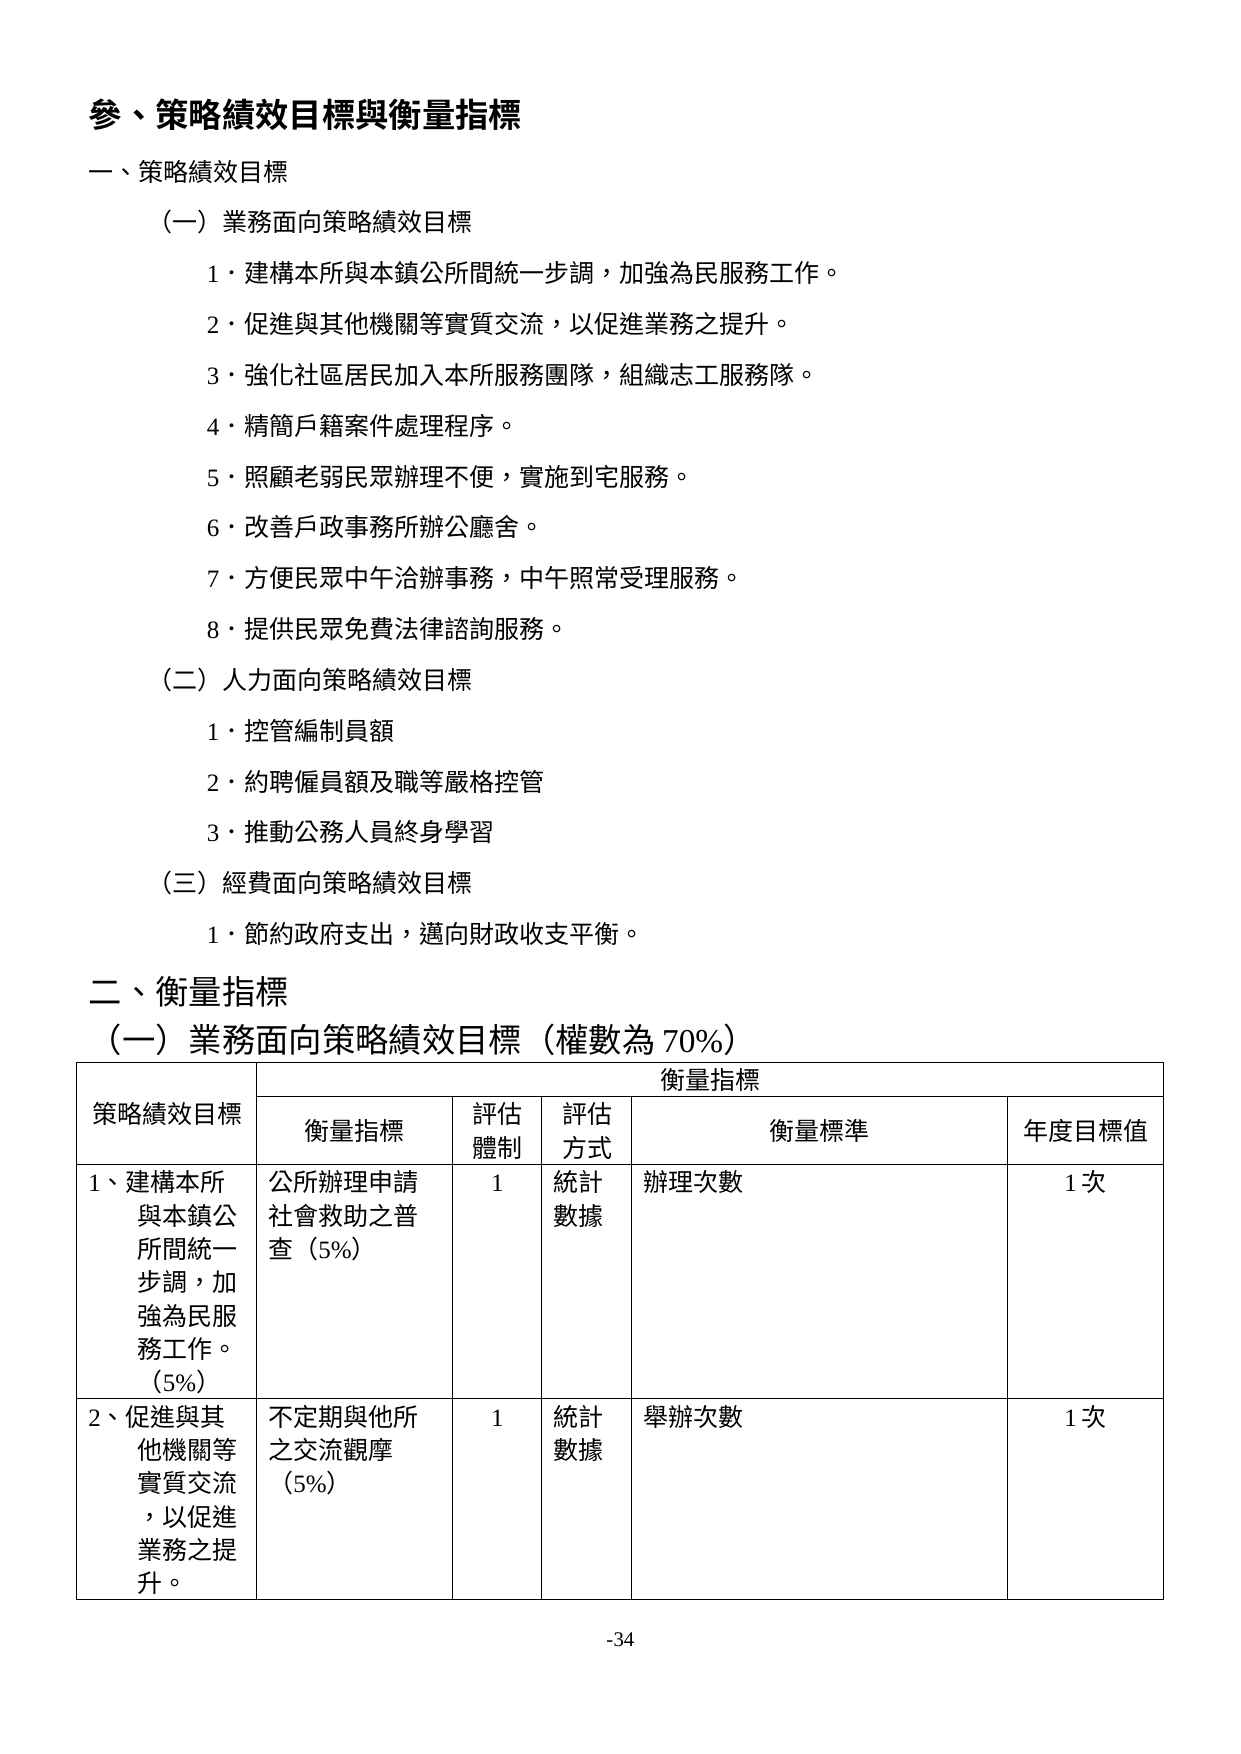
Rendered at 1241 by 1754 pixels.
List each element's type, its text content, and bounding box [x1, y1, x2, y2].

table_cell 1次 [1008, 1399, 1163, 1599]
table_header 衡量指標 [257, 1063, 1163, 1096]
text （一）業務面向策略績效目標 [148, 203, 1152, 239]
text 二、衡量指標 [88, 965, 1152, 1014]
table_cell 建構本所與本鎮公所間統一步調，加強為民服務工作。（5%） [77, 1165, 256, 1398]
list 精簡戶籍案件處理程序。 [207, 406, 1152, 442]
table_cell 衡量指標 [257, 1097, 452, 1164]
table_header 策略績效目標 [77, 1063, 256, 1164]
list 控管編制員額 [207, 711, 1152, 747]
list 促進與其他機關等實質交流，以促進業務之提升。 [207, 304, 1152, 341]
table_cell 衡量標準 [632, 1097, 1007, 1164]
table_cell 1 [453, 1399, 541, 1599]
table_cell 1 [453, 1165, 541, 1398]
list 提供民眾免費法律諮詢服務。 [207, 609, 1152, 646]
table_cell 公所辦理申請社會救助之普查（5%） [257, 1165, 452, 1398]
table_cell 統計數據 [542, 1399, 631, 1599]
text 參、策略績效目標與衡量指標 [88, 89, 1152, 137]
table_cell 1次 [1008, 1165, 1163, 1398]
list 強化社區居民加入本所服務團隊，組織志工服務隊。 [207, 355, 1152, 392]
table_cell 舉辦次數 [632, 1399, 1007, 1599]
table_cell 促進與其他機關等實質交流，以促進業務之提升。 [77, 1399, 256, 1599]
list 約聘僱員額及職等嚴格控管 [207, 762, 1152, 798]
text （一）業務面向策略績效目標（權數為70%） [88, 1014, 1152, 1062]
text （二）人力面向策略績效目標 [148, 660, 1152, 697]
list 建構本所與本鎮公所間統一步調，加強為民服務工作。 [207, 254, 1152, 290]
table_cell 年度目標值 [1008, 1097, 1163, 1164]
table_cell 不定期與他所之交流觀摩（5%） [257, 1399, 452, 1599]
list 方便民眾中午洽辦事務，中午照常受理服務。 [207, 559, 1152, 595]
text 一、策略績效目標 [88, 152, 1152, 188]
table_cell 統計數據 [542, 1165, 631, 1398]
text （三）經費面向策略績效目標 [148, 864, 1152, 900]
list 推動公務人員終身學習 [207, 813, 1152, 849]
list 照顧老弱民眾辦理不便，實施到宅服務。 [207, 457, 1152, 493]
list 改善戶政事務所辦公廳舍。 [207, 508, 1152, 544]
list 節約政府支出，邁向財政收支平衡。 [207, 914, 1152, 951]
table_cell 辦理次數 [632, 1165, 1007, 1398]
table_cell 評估方式 [542, 1097, 631, 1164]
table_cell 評估體制 [453, 1097, 541, 1164]
